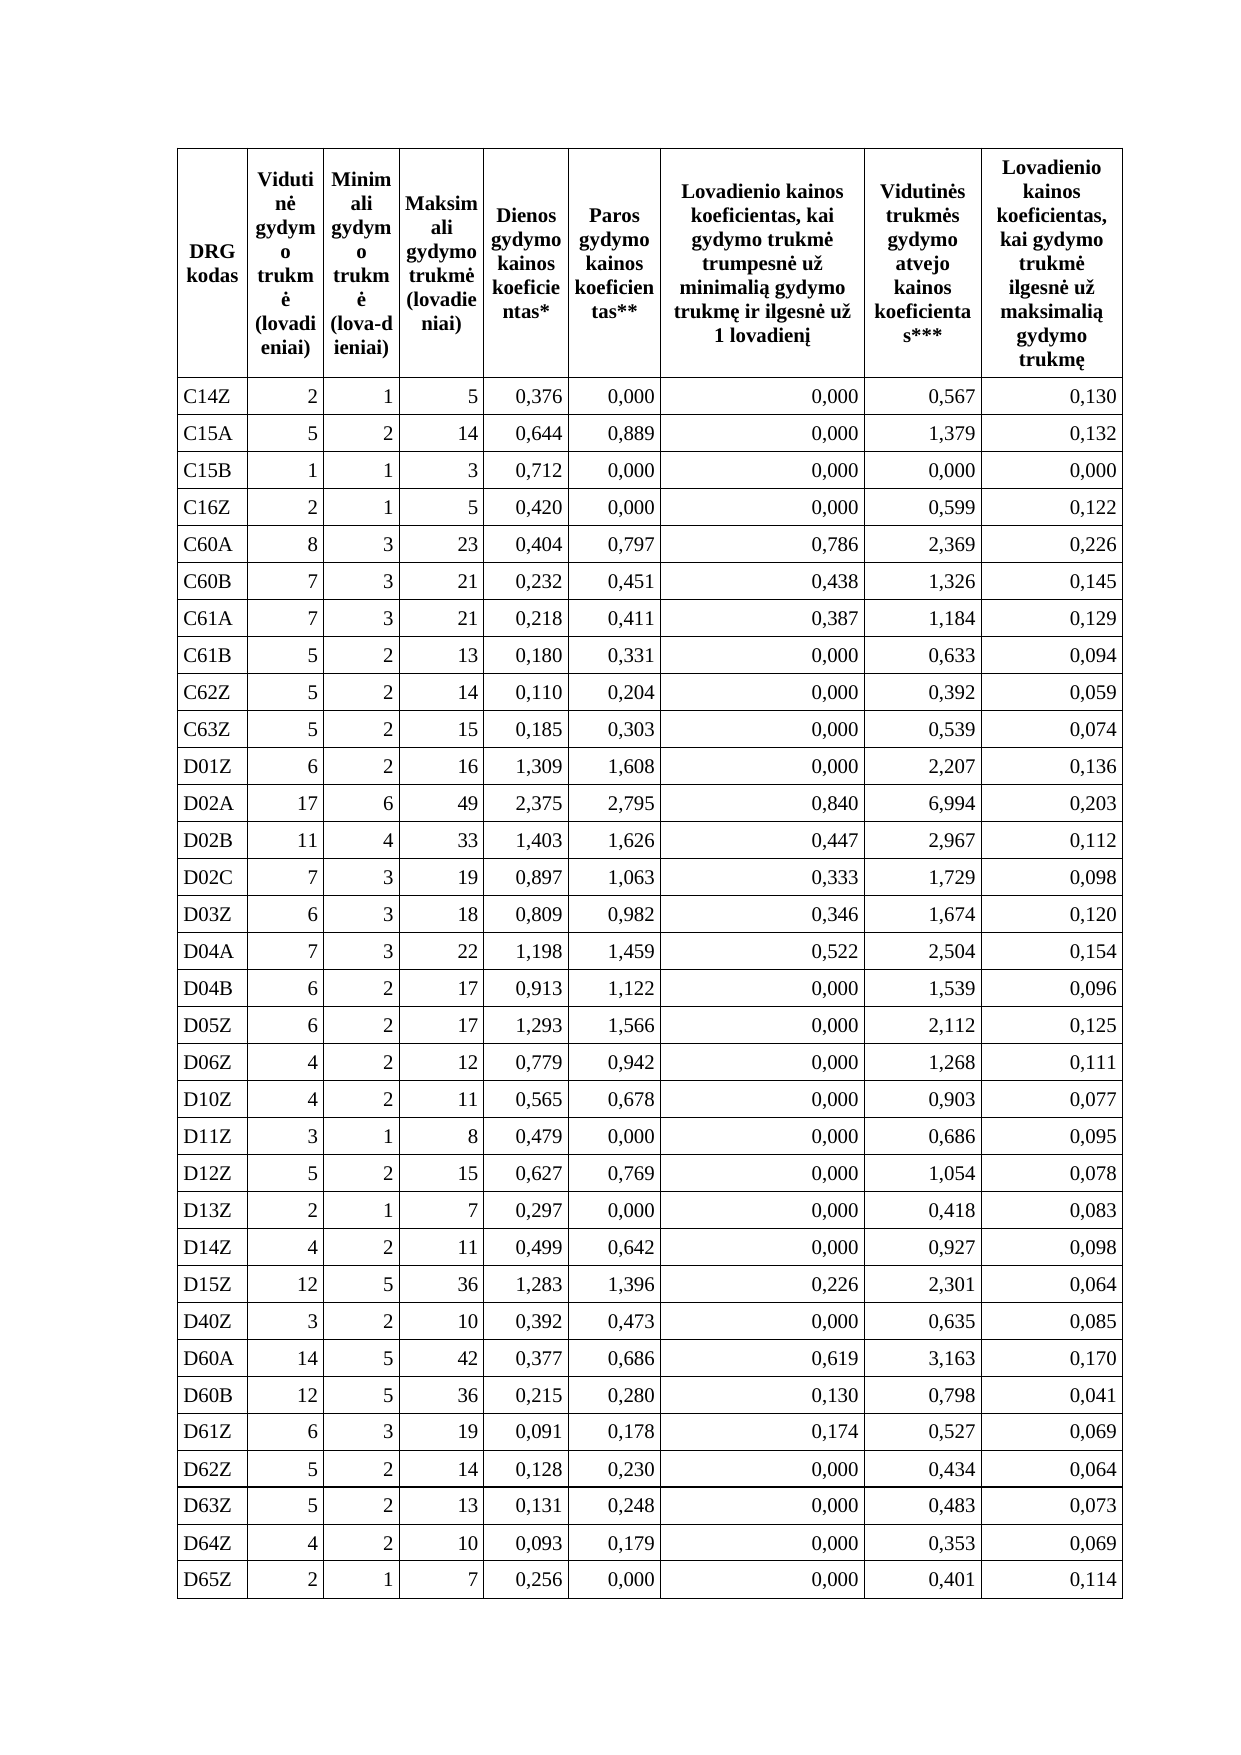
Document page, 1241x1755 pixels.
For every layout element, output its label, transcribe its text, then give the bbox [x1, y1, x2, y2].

table_cell 8 [400, 1118, 483, 1154]
table_cell 0,093 [484, 1525, 568, 1560]
table_cell 0,473 [569, 1303, 660, 1338]
table_cell 7 [248, 859, 323, 895]
table_cell 6 [248, 896, 323, 932]
table_cell D03Z [178, 896, 247, 932]
table_cell 6 [248, 970, 323, 1006]
table_cell 0,128 [484, 1451, 568, 1486]
table_cell 2 [324, 1155, 399, 1191]
table_cell 0,619 [661, 1340, 864, 1376]
table_cell 0,539 [865, 711, 981, 747]
table_cell D04B [178, 970, 247, 1006]
table_cell 0,499 [484, 1229, 568, 1264]
table_cell 0,779 [484, 1044, 568, 1080]
table_cell C14Z [178, 378, 247, 414]
table_cell 4 [248, 1229, 323, 1264]
table_cell 14 [400, 415, 483, 451]
table_cell 1,729 [865, 859, 981, 895]
table_cell 0,642 [569, 1229, 660, 1264]
table_cell 0,059 [982, 674, 1122, 710]
table_header Maksimali gydymo trukmė (lovadieniai) [400, 149, 483, 377]
table_cell 7 [248, 933, 323, 969]
table_cell 2,369 [865, 526, 981, 562]
table_cell 7 [400, 1192, 483, 1228]
table_cell 0,420 [484, 489, 568, 525]
table_cell 1 [248, 452, 323, 488]
table_cell 15 [400, 1155, 483, 1191]
table_cell 0,178 [569, 1414, 660, 1449]
table_cell D05Z [178, 1007, 247, 1043]
table_cell 0,122 [982, 489, 1122, 525]
table_cell D13Z [178, 1192, 247, 1228]
table_cell 0,083 [982, 1192, 1122, 1228]
table_cell 0,232 [484, 563, 568, 599]
table_cell 3 [324, 1414, 399, 1449]
table_cell 19 [400, 1414, 483, 1449]
table_cell 0,074 [982, 711, 1122, 747]
table_cell 3 [324, 526, 399, 562]
table_cell 0,095 [982, 1118, 1122, 1154]
table_cell 5 [324, 1340, 399, 1376]
table_cell C61A [178, 600, 247, 636]
table_cell 0,000 [661, 1488, 864, 1523]
table_cell D14Z [178, 1229, 247, 1264]
table_cell 0,203 [982, 785, 1122, 821]
table_header Vidutinės trukmės gydymo atvejo kainos koeficientas*** [865, 149, 981, 377]
table_cell 0,114 [982, 1561, 1122, 1597]
table_cell D04A [178, 933, 247, 969]
table_cell 1,063 [569, 859, 660, 895]
table_header Minimali gydymo trukmė (lova‑dieniai) [324, 149, 399, 377]
table_cell 2 [324, 1525, 399, 1560]
table_cell 0,000 [661, 674, 864, 710]
table_cell 6,994 [865, 785, 981, 821]
table_cell 0,387 [661, 600, 864, 636]
table_cell 0,000 [661, 1081, 864, 1117]
table_cell 1,674 [865, 896, 981, 932]
table_cell 0,346 [661, 896, 864, 932]
table_cell 17 [400, 970, 483, 1006]
table_cell 2 [324, 1007, 399, 1043]
table_cell 2 [324, 970, 399, 1006]
table_header Lovadienio kainos koeficientas, kai gydymo trukmė trumpesnė už minimalią gydymo trukmę ir ilgesnė už 1 lovadienį [661, 149, 864, 377]
table_cell 36 [400, 1377, 483, 1412]
table_cell 1,283 [484, 1266, 568, 1302]
table_cell 0,411 [569, 600, 660, 636]
table_cell 6 [248, 748, 323, 784]
table_cell 12 [248, 1377, 323, 1412]
table_cell 3 [248, 1303, 323, 1338]
table_cell 0,078 [982, 1155, 1122, 1191]
table_cell 1,539 [865, 970, 981, 1006]
table_cell 0,098 [982, 1229, 1122, 1264]
table_cell 0,073 [982, 1488, 1122, 1523]
table_cell 0,000 [661, 637, 864, 673]
table_cell 0,000 [865, 452, 981, 488]
table_cell 1,184 [865, 600, 981, 636]
table_cell 2 [324, 711, 399, 747]
table_cell 2 [324, 1303, 399, 1338]
table_cell 0,000 [661, 1525, 864, 1560]
table_cell 0,840 [661, 785, 864, 821]
table_cell C16Z [178, 489, 247, 525]
table_cell 0,377 [484, 1340, 568, 1376]
table_cell D02C [178, 859, 247, 895]
table_cell 0,913 [484, 970, 568, 1006]
table_cell 10 [400, 1525, 483, 1560]
table_cell 3 [324, 933, 399, 969]
table_cell 0,131 [484, 1488, 568, 1523]
table_cell 2,375 [484, 785, 568, 821]
table_cell 0,077 [982, 1081, 1122, 1117]
table_cell 0,280 [569, 1377, 660, 1412]
table_cell 0,132 [982, 415, 1122, 451]
table_cell 0,125 [982, 1007, 1122, 1043]
table_cell 0,303 [569, 711, 660, 747]
table_cell 0,000 [569, 452, 660, 488]
table_cell 2 [324, 1451, 399, 1486]
table_cell 7 [400, 1561, 483, 1597]
table_cell 0,069 [982, 1525, 1122, 1560]
table_cell 5 [248, 1451, 323, 1486]
table_cell 1 [324, 452, 399, 488]
table_cell 0,129 [982, 600, 1122, 636]
table_cell 12 [248, 1266, 323, 1302]
table_cell 0,567 [865, 378, 981, 414]
table_cell 0,000 [661, 711, 864, 747]
table_cell 0,085 [982, 1303, 1122, 1338]
table_cell 1,396 [569, 1266, 660, 1302]
table_cell D12Z [178, 1155, 247, 1191]
table_cell 0,170 [982, 1340, 1122, 1376]
table_cell 0,686 [865, 1118, 981, 1154]
table_cell 1,403 [484, 822, 568, 858]
table_cell 0,627 [484, 1155, 568, 1191]
table_cell 0,110 [484, 674, 568, 710]
table_cell 0,889 [569, 415, 660, 451]
table_cell 5 [324, 1266, 399, 1302]
table_cell 2 [248, 378, 323, 414]
table_cell 0,041 [982, 1377, 1122, 1412]
table_cell 0,000 [661, 489, 864, 525]
table_cell D01Z [178, 748, 247, 784]
table_cell 1,459 [569, 933, 660, 969]
table_cell 19 [400, 859, 483, 895]
table_cell 4 [248, 1044, 323, 1080]
table_cell 2 [324, 1044, 399, 1080]
table_cell 0,000 [661, 415, 864, 451]
table_cell 0,404 [484, 526, 568, 562]
table_cell 0,000 [661, 1303, 864, 1338]
table_cell 13 [400, 637, 483, 673]
table_cell 13 [400, 1488, 483, 1523]
table_cell 0,000 [661, 748, 864, 784]
table_cell 2 [324, 637, 399, 673]
table_cell 0,635 [865, 1303, 981, 1338]
table_cell 0,145 [982, 563, 1122, 599]
table_cell 0,565 [484, 1081, 568, 1117]
table_cell 0,769 [569, 1155, 660, 1191]
table_cell 1,054 [865, 1155, 981, 1191]
table_cell 0,218 [484, 600, 568, 636]
table_cell D02B [178, 822, 247, 858]
table_header Vidutinė gydymo trukmė (lovadieniai) [248, 149, 323, 377]
table_cell 0,392 [484, 1303, 568, 1338]
table_cell 1,626 [569, 822, 660, 858]
table_cell 1 [324, 378, 399, 414]
table_cell 0,686 [569, 1340, 660, 1376]
table_cell 0,447 [661, 822, 864, 858]
table_cell 1 [324, 489, 399, 525]
table_cell 0,000 [661, 1118, 864, 1154]
table_cell 1,293 [484, 1007, 568, 1043]
table_cell 0,064 [982, 1266, 1122, 1302]
table_cell 3,163 [865, 1340, 981, 1376]
table_cell 0,903 [865, 1081, 981, 1117]
table_cell 2,301 [865, 1266, 981, 1302]
table_cell 14 [248, 1340, 323, 1376]
table_cell 2 [324, 415, 399, 451]
table_cell D40Z [178, 1303, 247, 1338]
table_cell 2,207 [865, 748, 981, 784]
table_cell 0,000 [661, 1155, 864, 1191]
table_cell 0,094 [982, 637, 1122, 673]
table_cell 0,112 [982, 822, 1122, 858]
table_cell 0,230 [569, 1451, 660, 1486]
table_cell 15 [400, 711, 483, 747]
table_cell 0,297 [484, 1192, 568, 1228]
table_cell 0,599 [865, 489, 981, 525]
table_cell 1 [324, 1561, 399, 1597]
table_cell 0,215 [484, 1377, 568, 1412]
table_cell 3 [400, 452, 483, 488]
table_cell 2 [248, 1192, 323, 1228]
table_cell D02A [178, 785, 247, 821]
table_cell 42 [400, 1340, 483, 1376]
table_cell 5 [248, 1488, 323, 1523]
table_cell D64Z [178, 1525, 247, 1560]
table_cell 0,256 [484, 1561, 568, 1597]
table_cell 1,122 [569, 970, 660, 1006]
table_header Dienos gydymo kainos koeficientas* [484, 149, 568, 377]
table_cell 3 [324, 563, 399, 599]
table_cell 0,069 [982, 1414, 1122, 1449]
table_cell 1,309 [484, 748, 568, 784]
table_cell 0,180 [484, 637, 568, 673]
table_cell 0,226 [982, 526, 1122, 562]
table_cell D60A [178, 1340, 247, 1376]
table_cell 16 [400, 748, 483, 784]
table_cell 5 [248, 674, 323, 710]
table_header Paros gydymo kainos koeficientas** [569, 149, 660, 377]
table_cell 2 [324, 1488, 399, 1523]
table_cell 17 [248, 785, 323, 821]
table_cell C60B [178, 563, 247, 599]
table_cell 0,091 [484, 1414, 568, 1449]
table_cell 7 [248, 600, 323, 636]
table_cell D62Z [178, 1451, 247, 1486]
table_cell 2,112 [865, 1007, 981, 1043]
table_cell 5 [248, 711, 323, 747]
table_cell 0,000 [661, 452, 864, 488]
table_cell 0,392 [865, 674, 981, 710]
table_cell 0,982 [569, 896, 660, 932]
table_cell 0,204 [569, 674, 660, 710]
table_cell 49 [400, 785, 483, 821]
table_cell 23 [400, 526, 483, 562]
table_cell D63Z [178, 1488, 247, 1523]
table_cell 0,786 [661, 526, 864, 562]
table_cell 21 [400, 600, 483, 636]
table_cell 6 [248, 1007, 323, 1043]
table_cell 0,226 [661, 1266, 864, 1302]
table_cell 0,248 [569, 1488, 660, 1523]
table_cell 0,130 [661, 1377, 864, 1412]
table_cell 7 [248, 563, 323, 599]
table_cell 2,504 [865, 933, 981, 969]
table_cell 3 [324, 859, 399, 895]
table_cell 12 [400, 1044, 483, 1080]
table_cell 1 [324, 1118, 399, 1154]
table_cell 0,527 [865, 1414, 981, 1449]
table_cell 1 [324, 1192, 399, 1228]
table_cell 0,185 [484, 711, 568, 747]
table_cell C63Z [178, 711, 247, 747]
table_cell 8 [248, 526, 323, 562]
table_cell 2 [248, 489, 323, 525]
table_cell C15A [178, 415, 247, 451]
table_cell 33 [400, 822, 483, 858]
table_cell 0,000 [661, 1561, 864, 1597]
table_cell 0,451 [569, 563, 660, 599]
table_cell 0,942 [569, 1044, 660, 1080]
table_cell 11 [400, 1229, 483, 1264]
table_cell 0,897 [484, 859, 568, 895]
table_cell 11 [248, 822, 323, 858]
table_cell 6 [324, 785, 399, 821]
table_cell 17 [400, 1007, 483, 1043]
table_cell 0,712 [484, 452, 568, 488]
table_cell 0,809 [484, 896, 568, 932]
table_cell 6 [248, 1414, 323, 1449]
table_cell 4 [248, 1081, 323, 1117]
table_cell 0,179 [569, 1525, 660, 1560]
table_cell 14 [400, 1451, 483, 1486]
table_cell 1,379 [865, 415, 981, 451]
table_cell 14 [400, 674, 483, 710]
table_cell 0,678 [569, 1081, 660, 1117]
table_cell 0,000 [661, 1044, 864, 1080]
table_cell 0,000 [569, 1192, 660, 1228]
table_cell D11Z [178, 1118, 247, 1154]
table_cell 0,000 [569, 489, 660, 525]
table_cell 1,198 [484, 933, 568, 969]
table_cell 10 [400, 1303, 483, 1338]
table_cell 0,000 [661, 378, 864, 414]
table_cell C60A [178, 526, 247, 562]
table_cell 3 [324, 600, 399, 636]
table_cell 0,438 [661, 563, 864, 599]
table_cell 1,326 [865, 563, 981, 599]
table_header DRG kodas [178, 149, 247, 377]
table_cell 0,000 [569, 378, 660, 414]
table_cell C15B [178, 452, 247, 488]
table_cell D60B [178, 1377, 247, 1412]
table_cell 0,797 [569, 526, 660, 562]
table_cell D06Z [178, 1044, 247, 1080]
table_cell 0,000 [661, 1007, 864, 1043]
table_cell 0,483 [865, 1488, 981, 1523]
table_cell 0,434 [865, 1451, 981, 1486]
table_cell 2 [324, 1229, 399, 1264]
table_cell 5 [400, 489, 483, 525]
table_header Lovadienio kainos koeficientas, kai gydymo trukmė ilgesnė už maksimalią gydymo trukmę [982, 149, 1122, 377]
table_cell 0,331 [569, 637, 660, 673]
table_cell 0,353 [865, 1525, 981, 1560]
table_cell 4 [324, 822, 399, 858]
table_cell 0,479 [484, 1118, 568, 1154]
table_cell 0,120 [982, 896, 1122, 932]
table_cell 0,096 [982, 970, 1122, 1006]
table_cell 0,154 [982, 933, 1122, 969]
table_cell 0,644 [484, 415, 568, 451]
table_cell 11 [400, 1081, 483, 1117]
table_cell 0,333 [661, 859, 864, 895]
table_cell 0,064 [982, 1451, 1122, 1486]
table_cell 3 [248, 1118, 323, 1154]
table_cell 0,522 [661, 933, 864, 969]
table_cell 2 [324, 1081, 399, 1117]
table_cell 0,401 [865, 1561, 981, 1597]
table_cell 0,418 [865, 1192, 981, 1228]
table_cell 2,795 [569, 785, 660, 821]
table_cell 3 [324, 896, 399, 932]
table_cell 0,000 [569, 1118, 660, 1154]
table_cell C62Z [178, 674, 247, 710]
table_cell 5 [248, 637, 323, 673]
table_cell 0,376 [484, 378, 568, 414]
table_cell 5 [248, 1155, 323, 1191]
table_cell 0,000 [661, 1451, 864, 1486]
table_cell 1,566 [569, 1007, 660, 1043]
table_cell 22 [400, 933, 483, 969]
table_cell 36 [400, 1266, 483, 1302]
table_cell 0,000 [661, 1192, 864, 1228]
table_cell 2 [248, 1561, 323, 1597]
table_cell D10Z [178, 1081, 247, 1117]
table_cell 2 [324, 748, 399, 784]
table_cell 0,000 [661, 1229, 864, 1264]
table_cell 4 [248, 1525, 323, 1560]
table_cell 0,927 [865, 1229, 981, 1264]
table_cell 0,130 [982, 378, 1122, 414]
table_cell 1,608 [569, 748, 660, 784]
table_cell 5 [324, 1377, 399, 1412]
table_cell 0,633 [865, 637, 981, 673]
table_cell 0,098 [982, 859, 1122, 895]
table_cell 0,000 [982, 452, 1122, 488]
table_cell 2 [324, 674, 399, 710]
table_cell D65Z [178, 1561, 247, 1597]
table_cell 0,000 [569, 1561, 660, 1597]
table_cell 0,798 [865, 1377, 981, 1412]
table_cell 2,967 [865, 822, 981, 858]
table_cell 18 [400, 896, 483, 932]
table_cell D15Z [178, 1266, 247, 1302]
table_cell 0,111 [982, 1044, 1122, 1080]
table_cell 0,000 [661, 970, 864, 1006]
table_cell D61Z [178, 1414, 247, 1449]
table_cell 21 [400, 563, 483, 599]
table_cell 5 [248, 415, 323, 451]
table_cell 5 [400, 378, 483, 414]
table_cell C61B [178, 637, 247, 673]
table_cell 0,174 [661, 1414, 864, 1449]
table_cell 0,136 [982, 748, 1122, 784]
table_cell 1,268 [865, 1044, 981, 1080]
